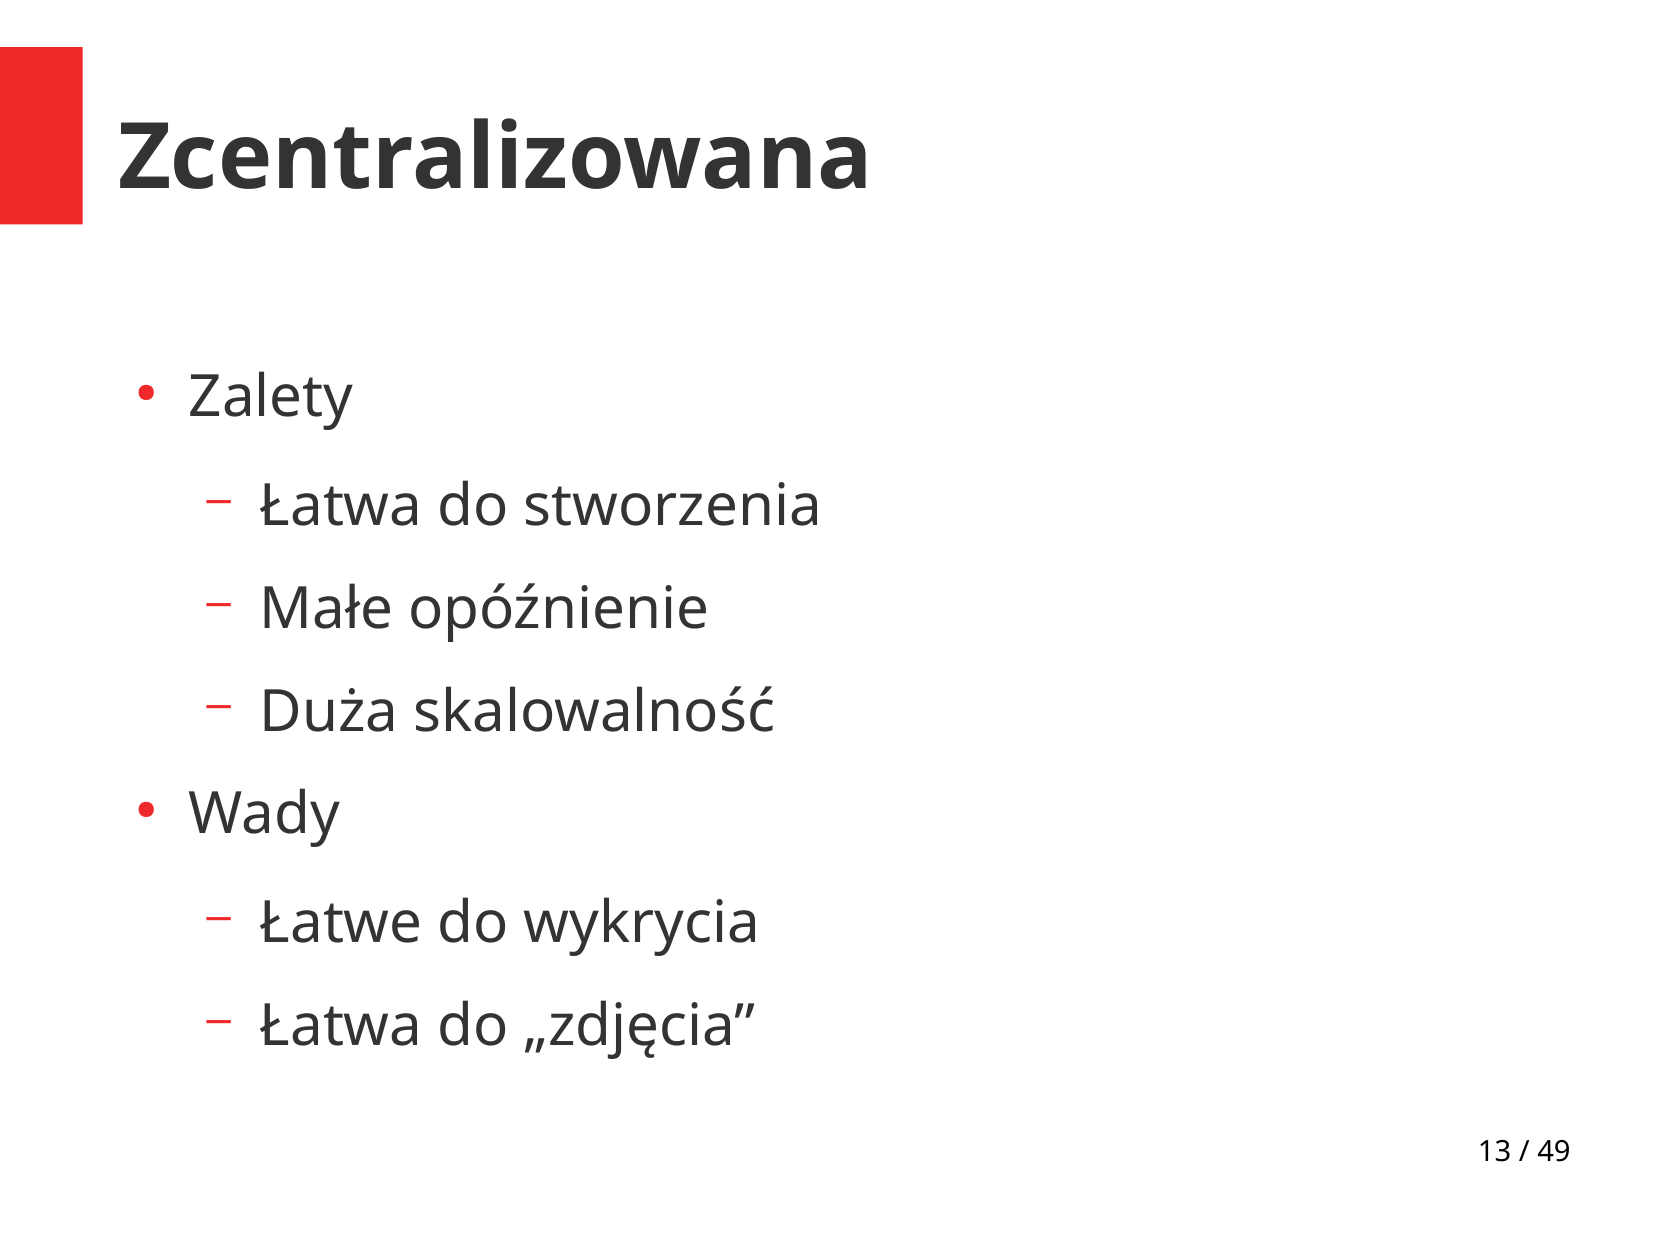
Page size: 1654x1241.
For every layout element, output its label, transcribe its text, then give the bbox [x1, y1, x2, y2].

title Zcentralizowana [118, 49, 1571, 257]
list Zalety Łatwa do stworzenia Małe opóźnienie Duża skalowalność Wady Łatwe do wykrycia Łatwa do „zdjęcia” [118, 354, 1536, 1074]
